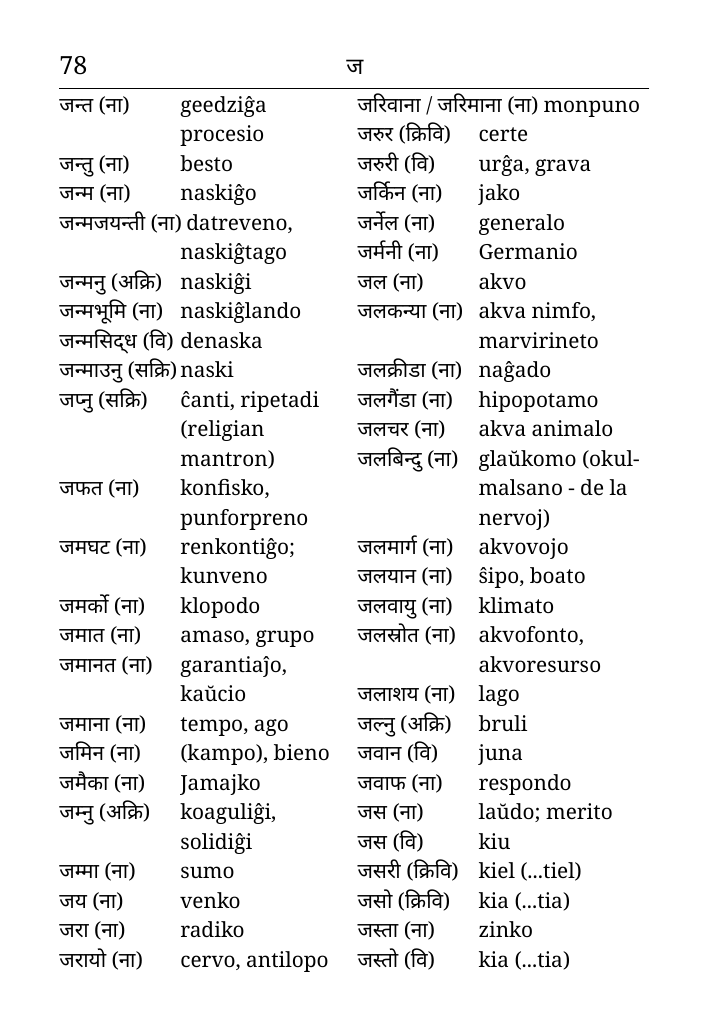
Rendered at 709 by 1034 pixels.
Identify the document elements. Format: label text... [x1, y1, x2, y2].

text जल्नु (अक्रि) bruli [357, 708, 649, 737]
text जरुरी (वि) urĝa, grava [357, 148, 649, 177]
text जर्मनी (ना) Germanio [357, 236, 649, 266]
text जमाना (ना) tempo, ago [59, 708, 351, 737]
text जलवायु (ना) klimato [357, 590, 649, 619]
text जस (वि) kiu [357, 826, 649, 855]
text जमिन (ना) (kampo), bieno [59, 737, 351, 767]
text जप्नु (सक्रि) ĉanti, ripetadi (religian mantron) [59, 383, 351, 472]
text जम्नु (अक्रि) koaguliĝi, solidiĝi [59, 796, 351, 855]
text जसरी (क्रिवि) kiel (...tiel) [357, 855, 649, 884]
text जरिवाना / जरिमाना (ना) monpuno [357, 89, 649, 118]
text जमघट (ना) renkontiĝo; kunveno [59, 531, 351, 590]
text जस्ता (ना) zinko [357, 914, 649, 943]
text जस्तो (वि) kia (...tia) [357, 943, 649, 973]
text जरुर (क्रिवि) certe [357, 118, 649, 148]
text जसो (क्रिवि) kia (...tia) [357, 884, 649, 914]
text जलगैंडा (ना) hipopotamo [357, 383, 649, 413]
text जलकन्या (ना) akva nimfo, marvirineto [357, 295, 649, 354]
text जन्मजयन्ती (ना) datreveno, naskiĝtago [59, 207, 351, 266]
text जमर्को (ना) klopodo [59, 590, 351, 619]
text जमानत (ना) garantiaĵo, kaŭcio [59, 649, 351, 708]
text जन्माउनु (सक्रि) naski [59, 354, 351, 383]
text जन्तु (ना) besto [59, 148, 351, 177]
text जरा (ना) radiko [59, 914, 351, 943]
text जन्त (ना) geedziĝa procesio [59, 89, 351, 148]
text जन्मसिद्ध (वि) denaska [59, 324, 351, 354]
text जन्मभूमि (ना) naskiĝlando [59, 295, 351, 324]
text जलयान (ना) ŝipo, boato [357, 560, 649, 590]
text जलबिन्दु (ना) glaŭkomo (okul­malsano - de la nervoj) [357, 442, 649, 531]
text जवाफ (ना) respondo [357, 767, 649, 796]
text जन्मनु (अक्रि) naskiĝi [59, 266, 351, 295]
text जलचर (ना) akva animalo [357, 413, 649, 442]
text जमैका (ना) Jamajko [59, 767, 351, 796]
text जवान (वि) juna [357, 737, 649, 767]
text जन्म (ना) naskiĝo [59, 177, 351, 207]
text जमात (ना) amaso, grupo [59, 619, 351, 649]
text जफत (ना) konfisko, punforpreno [59, 472, 351, 531]
text जर्नेल (ना) generalo [357, 207, 649, 236]
text जल (ना) akvo [357, 266, 649, 295]
text जय (ना) venko [59, 884, 351, 914]
text जलमार्ग (ना) akvovojo [357, 531, 649, 560]
text जरायो (ना) cervo, antilopo [59, 943, 351, 973]
text जस (ना) laŭdo; merito [357, 796, 649, 826]
text जर्किन (ना) jako [357, 177, 649, 207]
text जलाशय (ना) lago [357, 678, 649, 708]
text जलस्रोत (ना) akvofonto, akvoresurso [357, 619, 649, 678]
text जलक्रीडा (ना) naĝado [357, 354, 649, 383]
text जम्मा (ना) sumo [59, 855, 351, 884]
